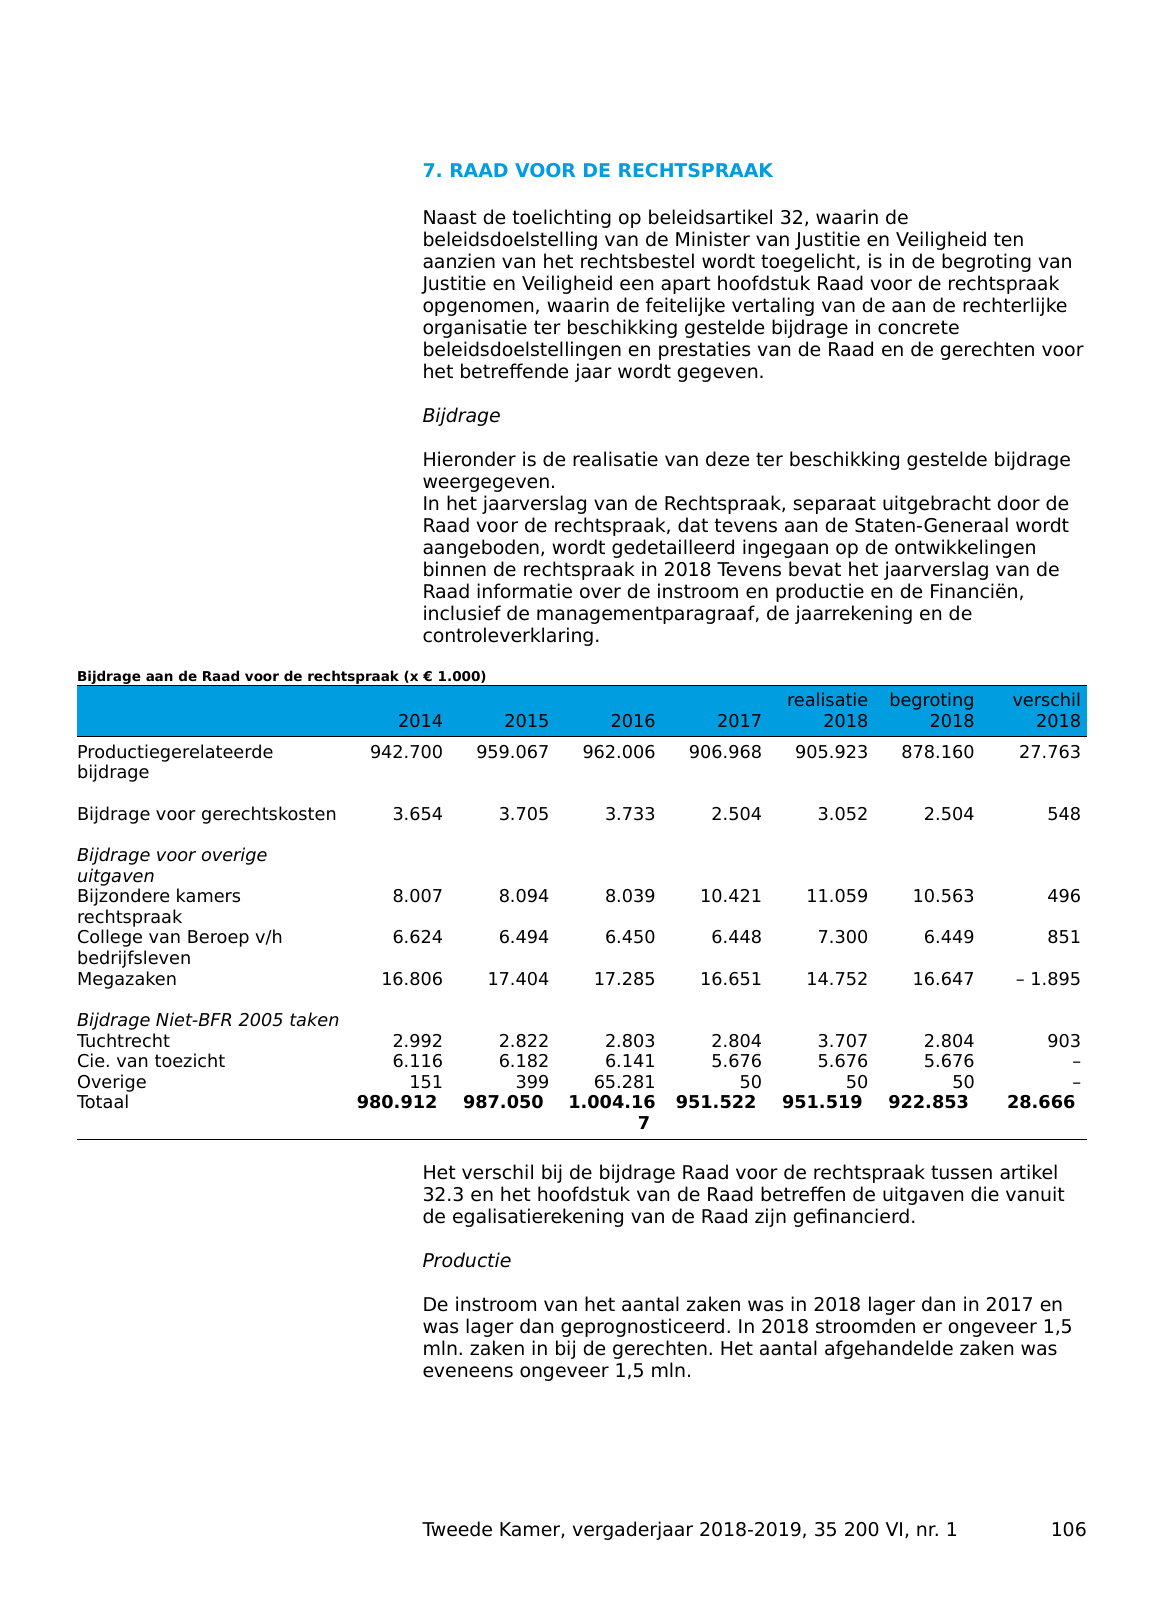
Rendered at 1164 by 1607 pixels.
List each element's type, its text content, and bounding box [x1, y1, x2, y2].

table_cell [661, 824, 768, 845]
table_cell [768, 824, 874, 845]
table_cell 1.004.167 [555, 1093, 661, 1138]
table_cell 50 [874, 1072, 980, 1092]
table_cell – [980, 1072, 1087, 1092]
table_cell [555, 824, 661, 845]
table_cell 2.504 [874, 804, 980, 824]
table_cell 2017 [661, 711, 768, 736]
table_cell 50 [661, 1072, 768, 1092]
table_cell Bijdrage voor overige uitgaven [77, 845, 342, 886]
subtitle Bijdrage [422, 405, 1087, 427]
table_cell 496 [980, 886, 1087, 927]
table_cell 11.059 [768, 886, 874, 927]
table_cell [449, 824, 555, 845]
table_cell 10.563 [874, 886, 980, 927]
table_cell 3.707 [768, 1031, 874, 1051]
table_cell 17.285 [555, 969, 661, 989]
text Naast de toelichting op beleidsartikel 32, waarin de beleidsdoelstelling van de Minister van Justitie en Veiligheid ten aanzien van het rechtsbestel wordt toegelicht, is in de begroting van Justitie en Veiligheid een apart hoofdstuk Raad voor de rechtspraak opgenomen, waarin de feitelijke vertaling van de aan de rechterlijke organisatie ter beschikking gestelde bijdrage in concrete beleidsdoelstellingen en prestaties van de Raad en de gerechten voor het betreffende jaar wordt gegeven. [422, 207, 1087, 383]
table_cell 3.733 [555, 804, 661, 824]
table_cell – 1.895 [980, 969, 1087, 989]
table_cell 6.116 [343, 1051, 449, 1072]
table_cell Cie. van toezicht [77, 1051, 342, 1072]
table_cell [343, 1010, 449, 1031]
table_cell 980.912 [343, 1093, 449, 1138]
table_header Bijdrage aan de Raad voor de rechtspraak (x € 1.000) [77, 669, 1087, 684]
table_cell [343, 845, 449, 886]
table_cell Bijdrage voor gerechtskosten [77, 804, 342, 824]
subtitle 7. RAAD VOOR DE RECHTSPRAAK [422, 160, 1087, 182]
table_cell [874, 824, 980, 845]
table_cell [874, 845, 980, 886]
table_cell Bijdrage Niet-BFR 2005 taken [77, 1010, 342, 1031]
table_cell 2015 [449, 711, 555, 736]
table_cell [661, 989, 768, 1010]
table_cell [768, 845, 874, 886]
table_cell [343, 783, 449, 804]
table_cell 8.094 [449, 886, 555, 927]
table_cell Megazaken [77, 969, 342, 989]
table_cell [980, 824, 1087, 845]
table_cell [980, 783, 1087, 804]
subtitle Productie [422, 1250, 1087, 1272]
table_cell realisatie [343, 686, 874, 711]
table_cell 27.763 [980, 737, 1087, 783]
table_cell 3.052 [768, 804, 874, 824]
table_cell 2018 [768, 711, 874, 736]
table_cell 962.006 [555, 737, 661, 783]
table_cell [874, 989, 980, 1010]
table_cell verschil [980, 686, 1087, 711]
table_cell [555, 989, 661, 1010]
table_cell [555, 1010, 661, 1031]
table_cell [449, 845, 555, 886]
table_cell 6.494 [449, 928, 555, 969]
table_cell 6.624 [343, 928, 449, 969]
table_cell 151 [343, 1072, 449, 1092]
table_cell 987.050 [449, 1093, 555, 1138]
table_cell College van Beroep v/h bedrijfsleven [77, 928, 342, 969]
table_cell [77, 711, 342, 736]
table_cell 2018 [980, 711, 1087, 736]
table_cell [343, 824, 449, 845]
table_cell 6.141 [555, 1051, 661, 1072]
table_cell Productiegerelateerde bijdrage [77, 737, 342, 783]
table_cell 5.676 [768, 1051, 874, 1072]
table_cell begroting [874, 686, 980, 711]
table_cell 905.923 [768, 737, 874, 783]
table_cell 2014 [343, 711, 449, 736]
table_cell 903 [980, 1031, 1087, 1051]
table_cell 5.676 [661, 1051, 768, 1072]
table_cell 959.067 [449, 737, 555, 783]
table_cell 878.160 [874, 737, 980, 783]
table_cell 65.281 [555, 1072, 661, 1092]
table_cell [661, 845, 768, 886]
table_cell [980, 989, 1087, 1010]
table_cell Bijzondere kamers rechtspraak [77, 886, 342, 927]
table_cell [661, 783, 768, 804]
table_cell [77, 783, 342, 804]
table_cell 3.654 [343, 804, 449, 824]
table_cell 28.666 [980, 1093, 1087, 1138]
table_cell [449, 989, 555, 1010]
table_cell 10.421 [661, 886, 768, 927]
table_cell 951.519 [768, 1093, 874, 1138]
text Het verschil bij de bijdrage Raad voor de rechtspraak tussen artikel 32.3 en het hoofdstuk van de Raad betreffen de uitgaven die vanuit de egalisatierekening van de Raad zijn gefinancierd. [422, 1162, 1087, 1228]
table_cell 6.448 [661, 928, 768, 969]
table_cell Tuchtrecht [77, 1031, 342, 1051]
table_cell 50 [768, 1072, 874, 1092]
table_cell [768, 989, 874, 1010]
table_cell [661, 1010, 768, 1031]
table_cell Overige [77, 1072, 342, 1092]
table_cell 16.806 [343, 969, 449, 989]
table_cell 6.449 [874, 928, 980, 969]
table_cell 14.752 [768, 969, 874, 989]
table_cell [555, 783, 661, 804]
table_cell 951.522 [661, 1093, 768, 1138]
table_cell [874, 783, 980, 804]
table_cell 2.504 [661, 804, 768, 824]
table_cell 3.705 [449, 804, 555, 824]
table_cell 8.007 [343, 886, 449, 927]
table_cell 8.039 [555, 886, 661, 927]
table_cell [343, 989, 449, 1010]
table_cell 16.651 [661, 969, 768, 989]
text De instroom van het aantal zaken was in 2018 lager dan in 2017 en was lager dan geprognosticeerd. In 2018 stroomden er ongeveer 1,5 mln. zaken in bij de gerechten. Het aantal afgehandelde zaken was eveneens ongeveer 1,5 mln. [422, 1294, 1087, 1382]
table_cell 399 [449, 1072, 555, 1092]
table_cell [449, 1010, 555, 1031]
table_cell 17.404 [449, 969, 555, 989]
table_cell Totaal [77, 1093, 342, 1138]
table_cell [980, 1010, 1087, 1031]
text Hieronder is de realisatie van deze ter beschikking gestelde bijdrage weergegeven. [422, 449, 1087, 493]
table_cell 2.803 [555, 1031, 661, 1051]
table_cell – [980, 1051, 1087, 1072]
table_cell 2018 [874, 711, 980, 736]
table_cell 2.804 [874, 1031, 980, 1051]
table_cell [980, 845, 1087, 886]
table_cell 2016 [555, 711, 661, 736]
table_cell 2.822 [449, 1031, 555, 1051]
text In het jaarverslag van de Rechtspraak, separaat uitgebracht door de Raad voor de rechtspraak, dat tevens aan de Staten-Generaal wordt aangeboden, wordt gedetailleerd ingegaan op de ontwikkelingen binnen de rechtspraak in 2018 Tevens bevat het jaarverslag van de Raad informatie over de instroom en productie en de Financiën, inclusief de managementparagraaf, de jaarrekening en de controleverklaring. [422, 493, 1087, 647]
table_cell [449, 783, 555, 804]
table_cell 6.450 [555, 928, 661, 969]
table_cell 7.300 [768, 928, 874, 969]
table_cell [555, 845, 661, 886]
table_cell 906.968 [661, 737, 768, 783]
table_cell 2.804 [661, 1031, 768, 1051]
table_cell 16.647 [874, 969, 980, 989]
table_cell 2.992 [343, 1031, 449, 1051]
table_cell 942.700 [343, 737, 449, 783]
table_cell 851 [980, 928, 1087, 969]
table_cell 548 [980, 804, 1087, 824]
table_cell [77, 686, 342, 711]
table_cell [768, 1010, 874, 1031]
table_cell [874, 1010, 980, 1031]
table_cell [77, 989, 342, 1010]
table_cell [768, 783, 874, 804]
table_cell [77, 824, 342, 845]
table_cell 922.853 [874, 1093, 980, 1138]
table_cell 5.676 [874, 1051, 980, 1072]
table_cell 6.182 [449, 1051, 555, 1072]
